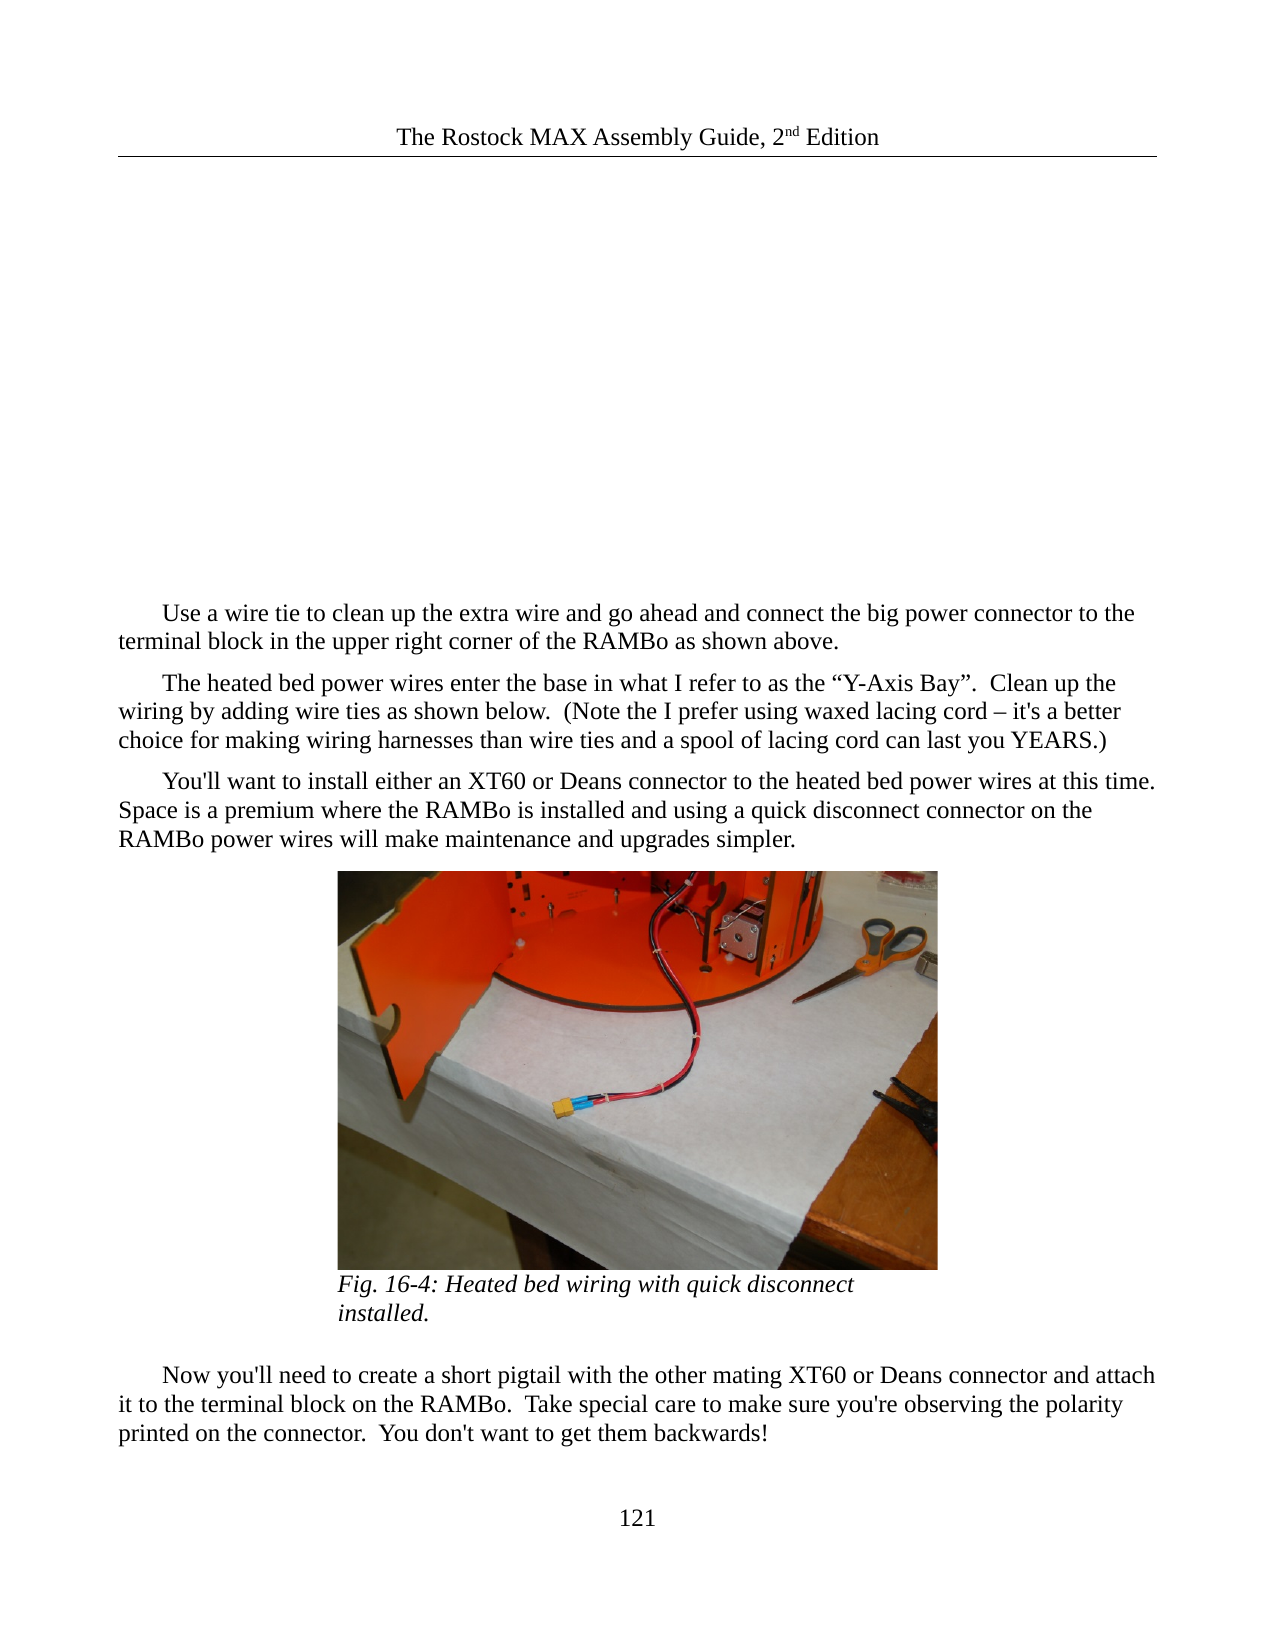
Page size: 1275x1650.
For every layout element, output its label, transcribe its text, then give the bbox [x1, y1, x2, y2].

text The heated bed power wires enter the base in what I refer to as the “Y-Axis Bay”. Clean up the wiring by adding wire ties as shown below. (Note the I prefer using waxed lacing cord – it's a better choice for making wiring harnesses than wire ties and a spool of lacing cord can last you YEARS.) [118, 668, 1157, 754]
picture [337, 871, 938, 1270]
text Now you'll need to create a short pigtail with the other mating XT60 or Deans connector and attach it to the terminal block on the RAMBo. Take special care to make sure you're observing the polarity printed on the connector. You don't want to get them backwards! [118, 1360, 1157, 1446]
text Fig. 16-4: Heated bed wiring with quick disconnect installed. [337, 1270, 937, 1327]
text You'll want to install either an XT60 or Deans connector to the heated bed power wires at this time. Space is a premium where the RAMBo is installed and using a quick disconnect connector on the RAMBo power wires will make maintenance and upgrades simpler. [118, 766, 1157, 853]
text Use a wire tie to clean up the extra wire and go ahead and connect the big power connector to the terminal block in the upper right corner of the RAMBo as shown above. [118, 598, 1157, 655]
